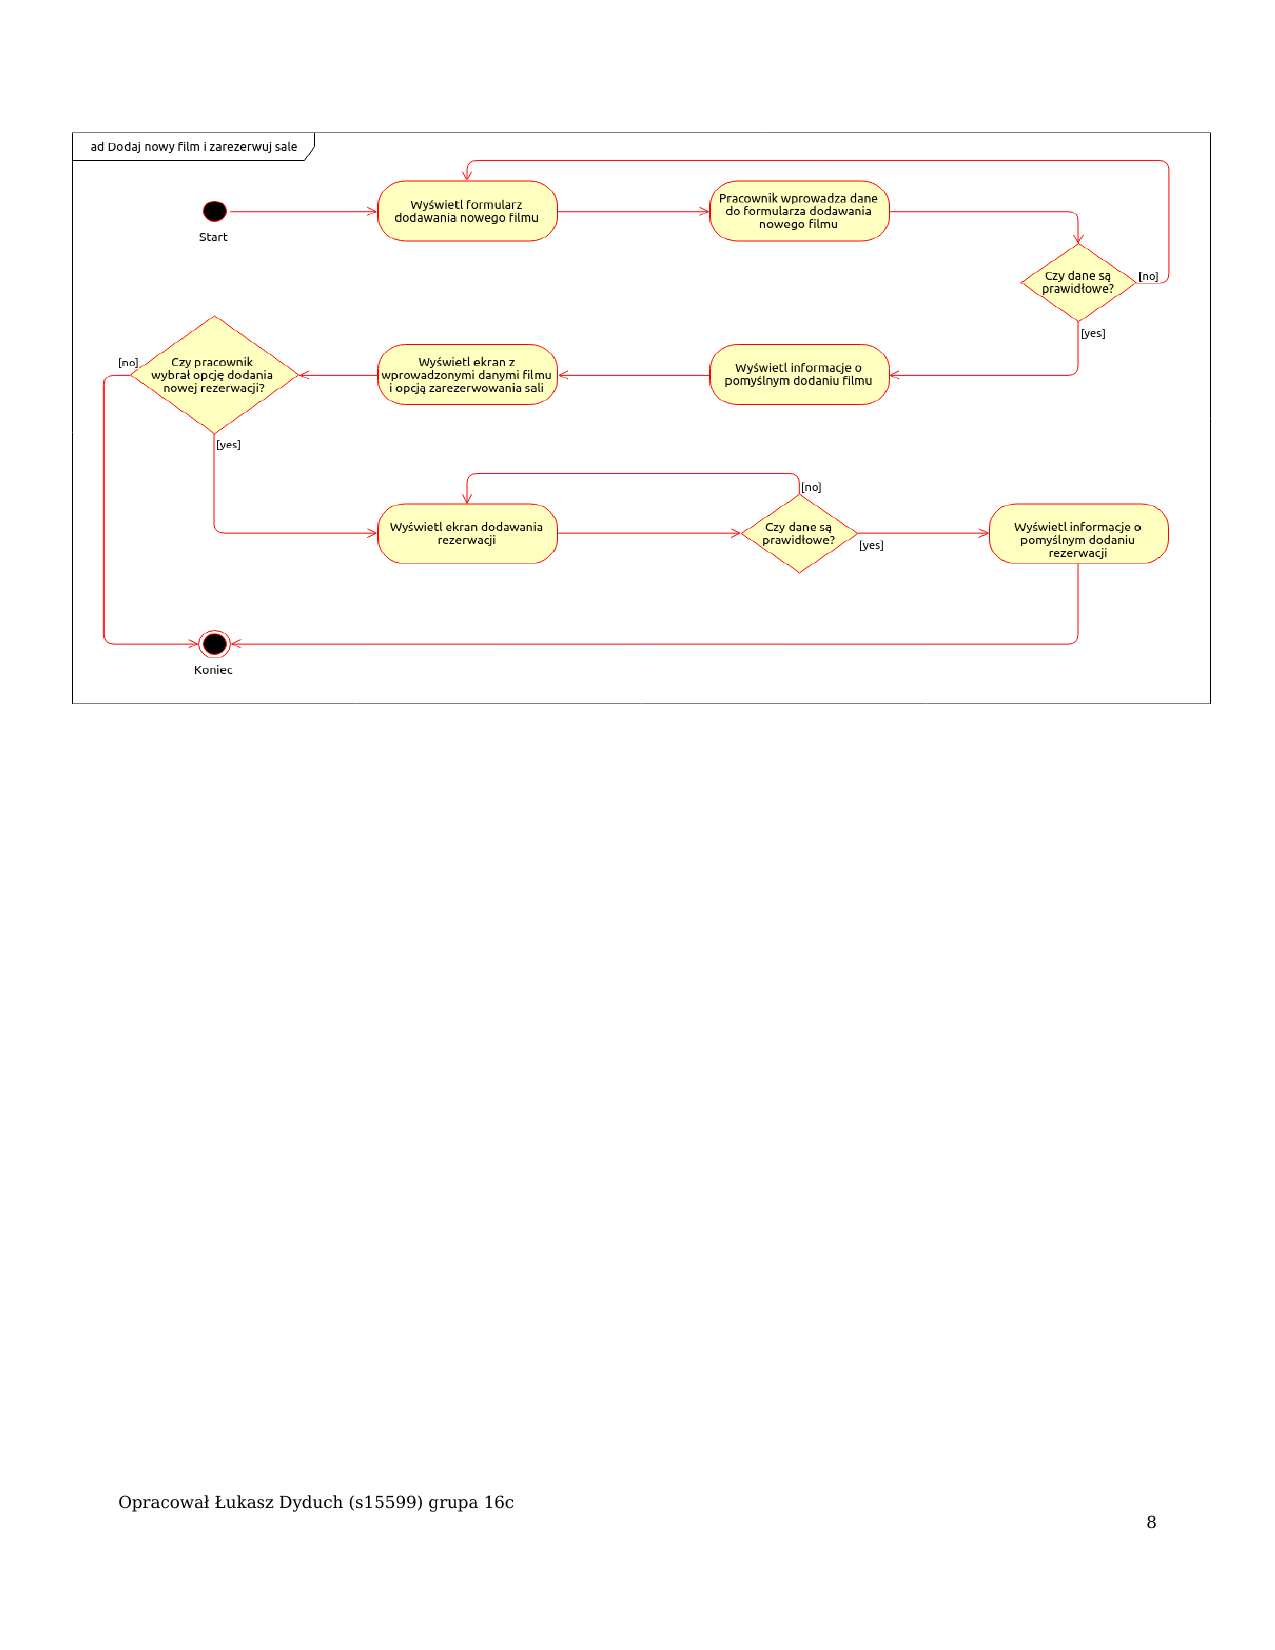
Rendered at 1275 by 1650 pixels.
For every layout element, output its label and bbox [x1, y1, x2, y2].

picture [46, 110, 1238, 727]
